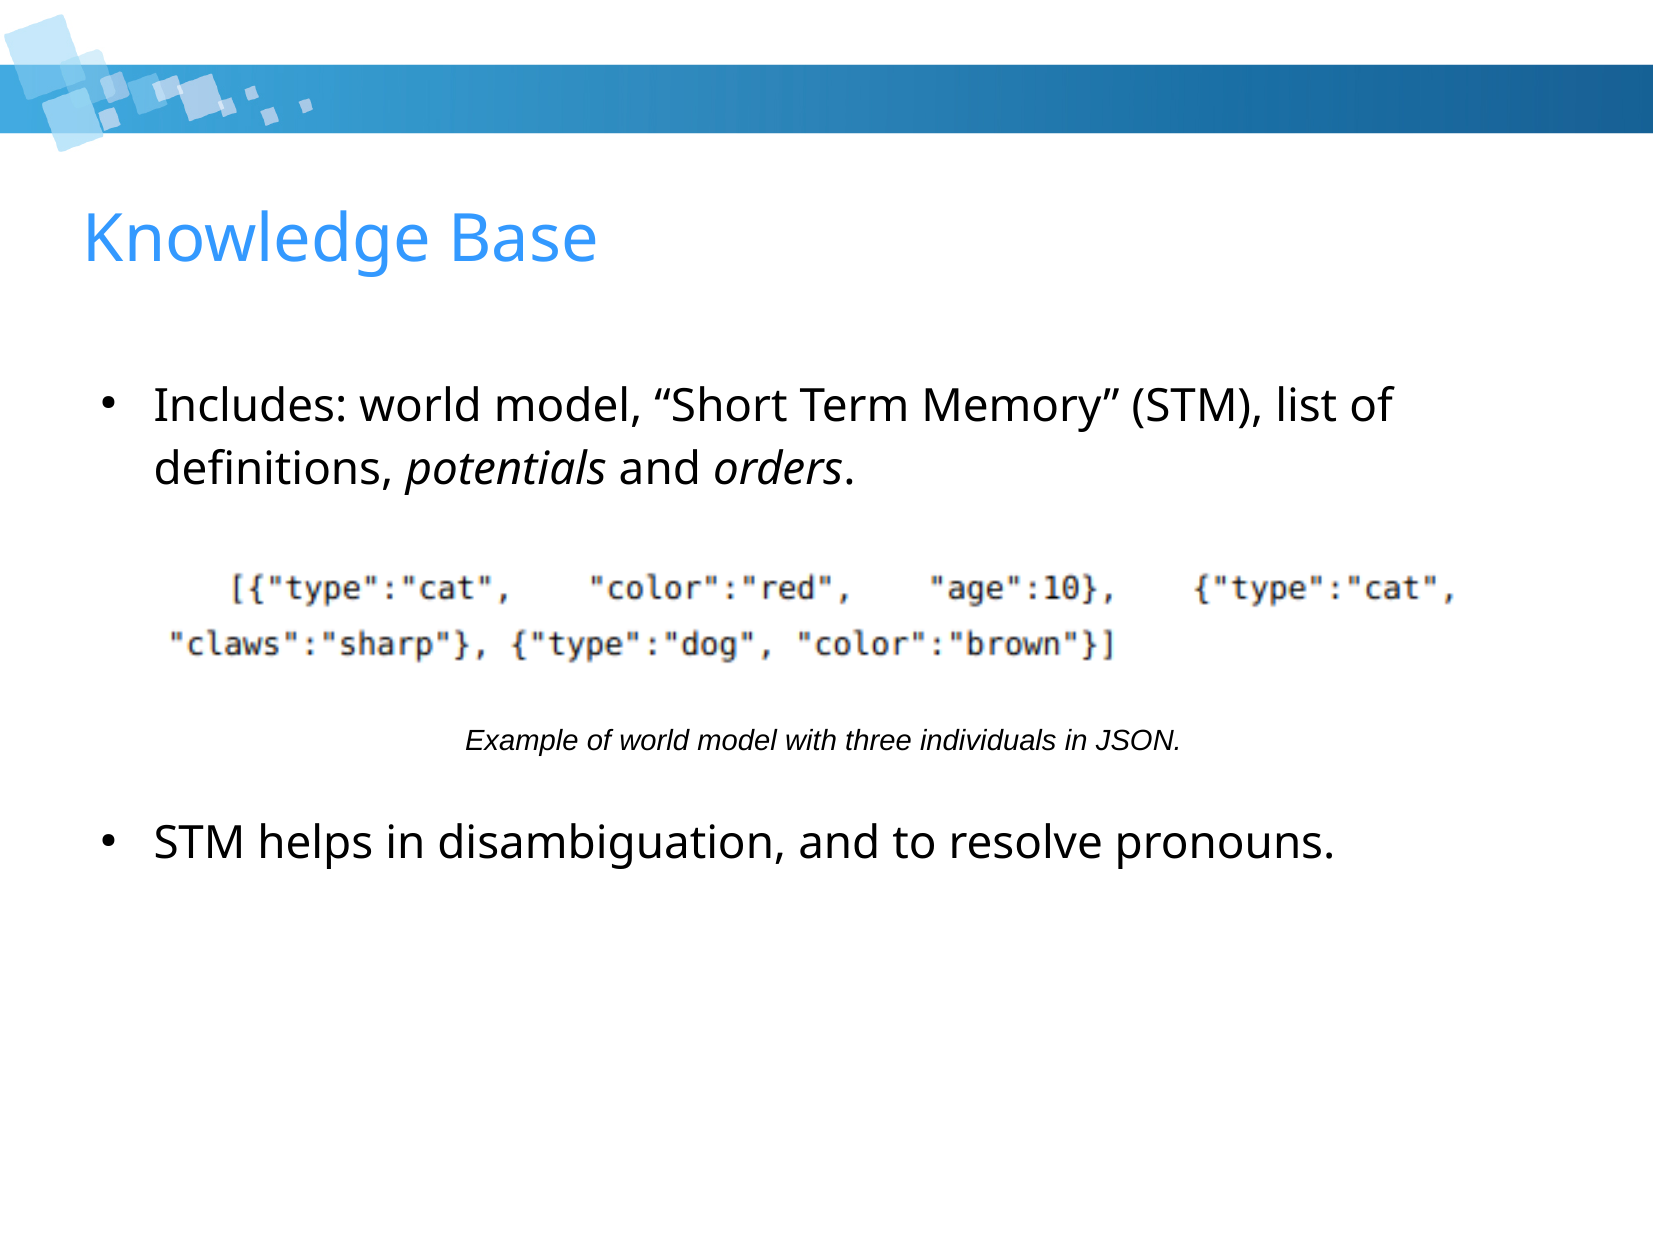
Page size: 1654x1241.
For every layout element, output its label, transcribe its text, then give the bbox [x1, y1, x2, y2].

title Knowledge Base [82, 132, 1571, 340]
picture [0, 0, 1653, 1238]
list STM helps in disambiguation, and to resolve pronouns. [82, 809, 1571, 1000]
list Includes: world model, “Short Term Memory” (STM), list of definitions, potentials and orders. [82, 372, 1571, 563]
text_box Example of world model with three individuals in JSON. [450, 716, 1202, 765]
